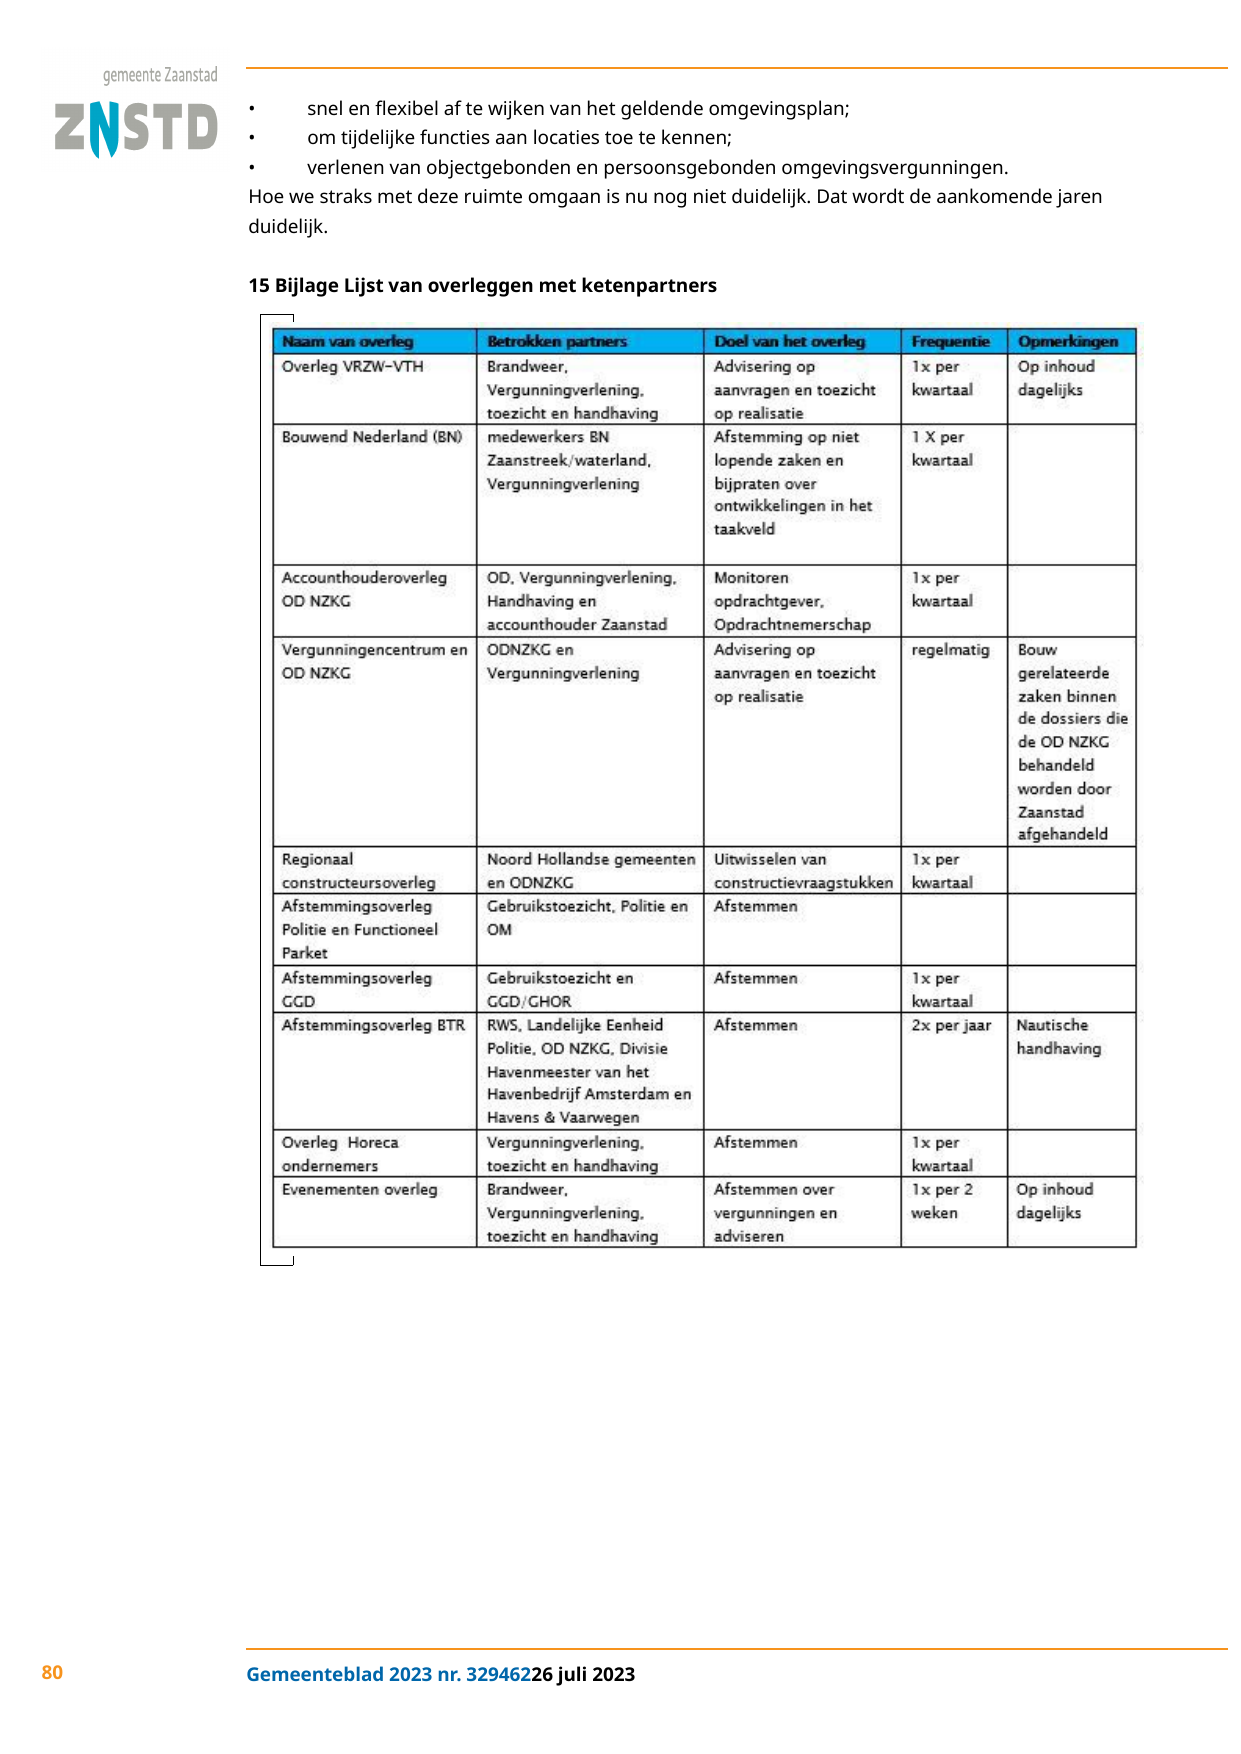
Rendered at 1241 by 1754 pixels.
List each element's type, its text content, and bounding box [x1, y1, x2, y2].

list verlenen van objectgebonden en persoonsgebonden omgevingsvergunningen. [248, 154, 1152, 180]
text 15 Bijlage Lijst van overleggen met ketenpartners [248, 272, 1152, 298]
picture [268, 322, 1144, 1256]
picture [41, 47, 231, 172]
text Hoe we straks met deze ruimte omgaan is nu nog niet duidelijk. Dat wordt de aankomende jaren duidelijk. [248, 183, 1152, 239]
list snel en flexibel af te wijken van het geldende omgevingsplan; [248, 95, 1152, 121]
list om tijdelijke functies aan locaties toe te kennen; [248, 124, 1152, 150]
